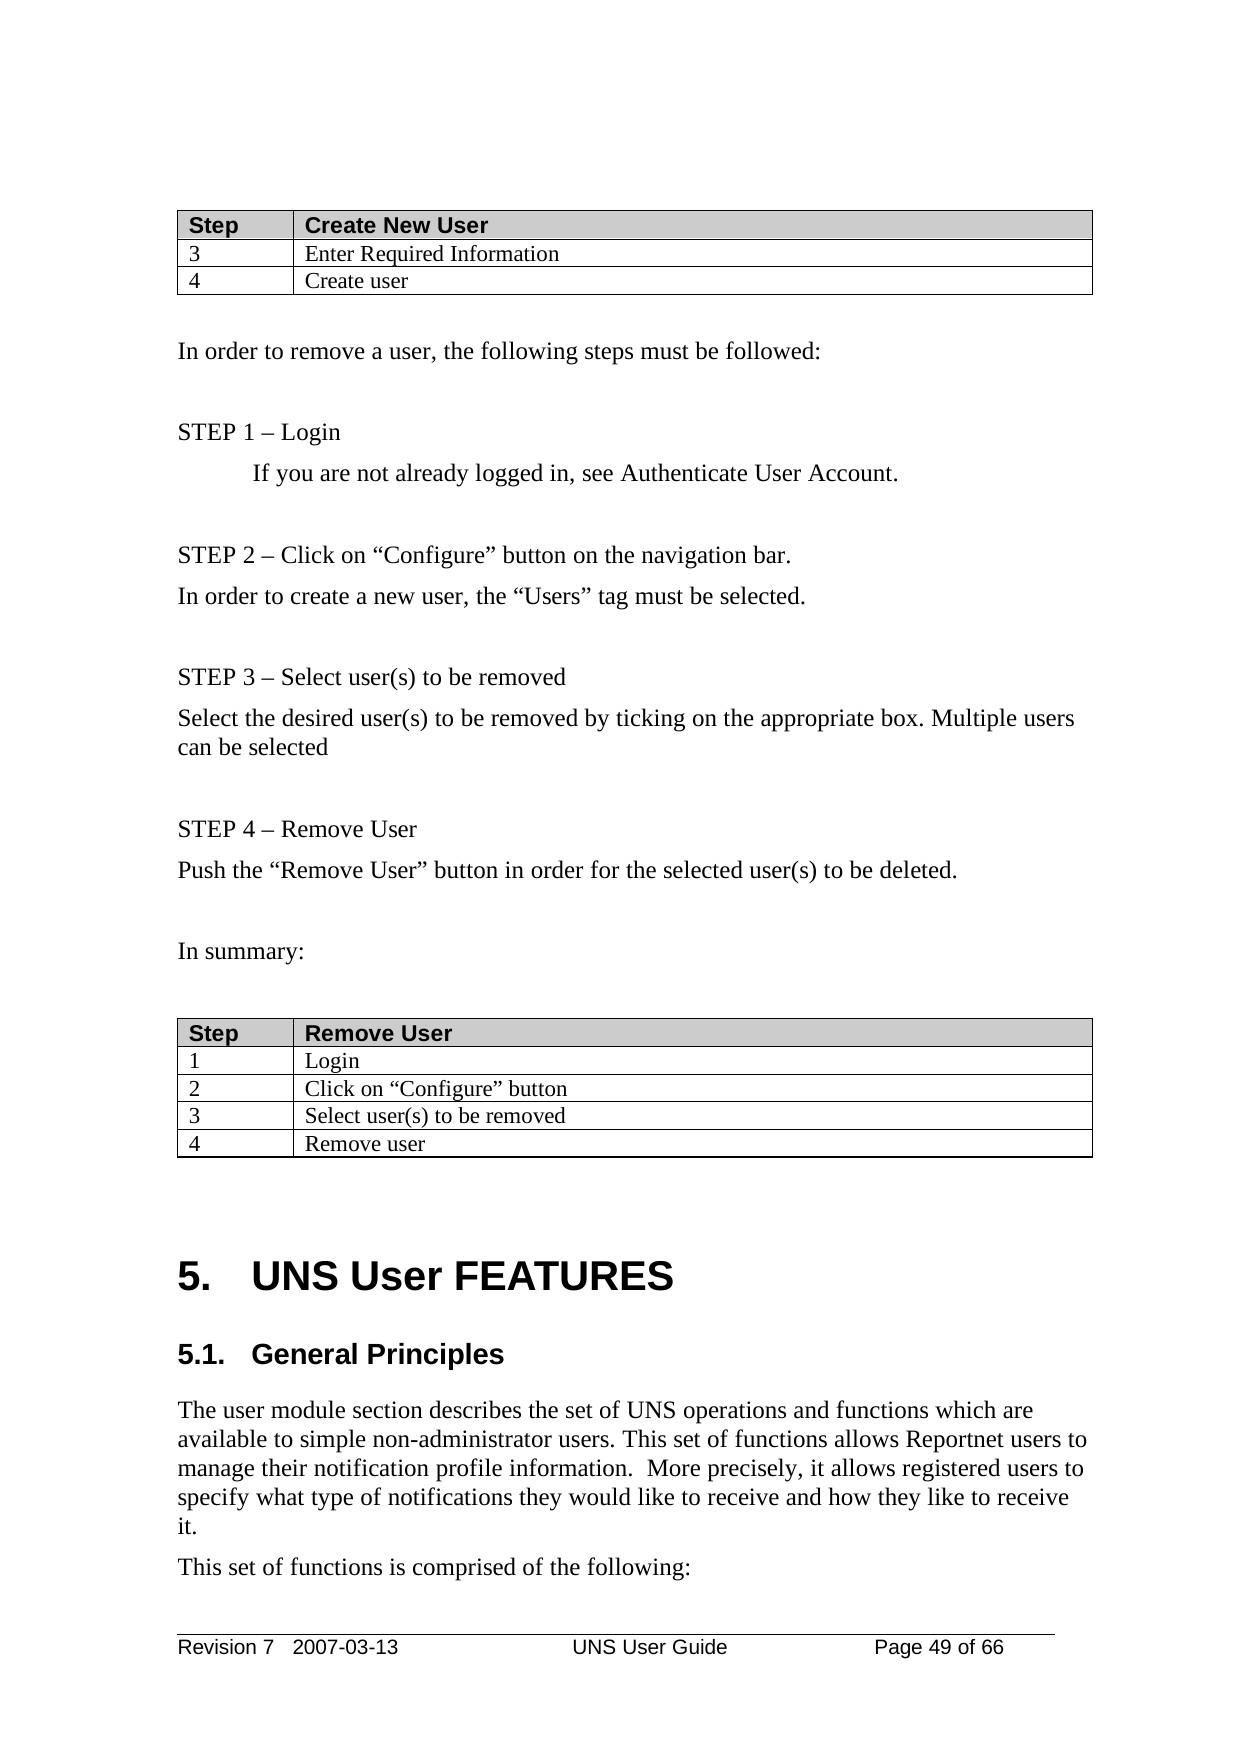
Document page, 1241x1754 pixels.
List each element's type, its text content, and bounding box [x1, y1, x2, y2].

text The user module section describes the set of UNS operations and functions which are available to simple non-administrator users. This set of functions allows Reportnet users to manage their notification profile information. More precisely, it allows registered users to specify what type of notifications they would like to receive and how they like to receive it. [177, 1395, 1092, 1540]
table_cell 3 [178, 240, 293, 266]
table_header Create New User [294, 211, 1092, 238]
text If you are not already logged in, see Authenticate User Account. [177, 458, 1092, 487]
table_header Step [178, 1019, 293, 1046]
table_cell Click on “Configure” button [294, 1075, 1092, 1101]
table_cell 4 [178, 267, 293, 294]
table_cell 4 [178, 1130, 293, 1156]
subtitle UNS User FEATURES [177, 1251, 1092, 1299]
table_cell Create user [294, 267, 1092, 294]
table_cell Login [294, 1047, 1092, 1074]
text STEP 3 – Select user(s) to be removed [177, 662, 1092, 691]
table_cell 2 [178, 1075, 293, 1101]
text Push the “Remove User” button in order for the selected user(s) to be deleted. [177, 854, 1092, 884]
text In summary: [177, 936, 1092, 965]
text This set of functions is comprised of the following: [177, 1552, 1092, 1581]
text STEP 4 – Remove User [177, 814, 1092, 843]
text In order to create a new user, the “Users” tag must be selected. [177, 581, 1092, 609]
text STEP 2 – Click on “Configure” button on the navigation bar. [177, 540, 1092, 569]
table_header Step [178, 211, 293, 238]
subtitle General Principles [177, 1337, 1092, 1370]
table_header Remove User [294, 1019, 1092, 1046]
table_cell 3 [178, 1102, 293, 1129]
table_cell Enter Required Information [294, 240, 1092, 266]
text Select the desired user(s) to be removed by ticking on the appropriate box. Multiple users can be selected [177, 703, 1092, 761]
table_cell Select user(s) to be removed [294, 1102, 1092, 1129]
table_cell 1 [178, 1047, 293, 1074]
text In order to remove a user, the following steps must be followed: [177, 336, 1092, 364]
table_cell Remove user [294, 1130, 1092, 1156]
text STEP 1 – Login [177, 417, 1092, 446]
